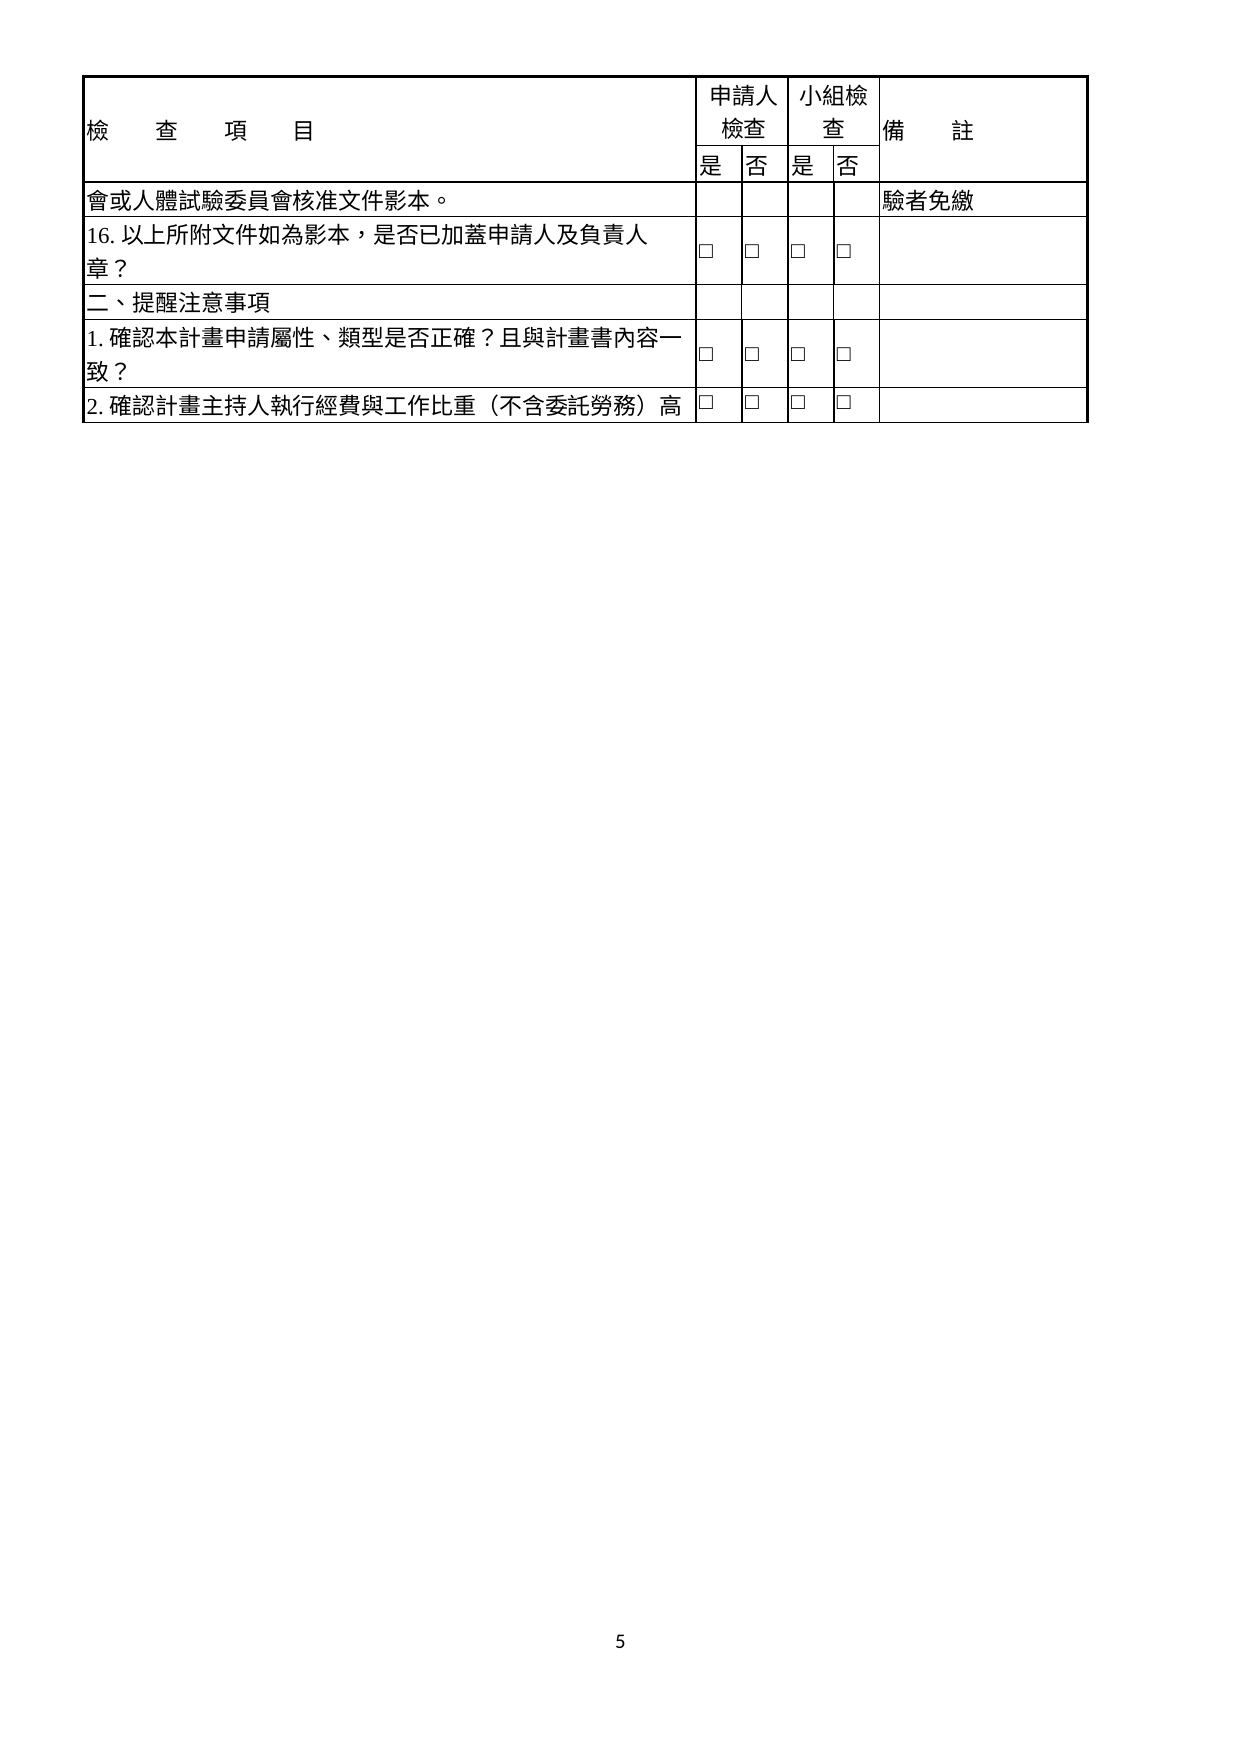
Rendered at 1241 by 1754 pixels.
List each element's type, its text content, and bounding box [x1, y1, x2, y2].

table_cell □ [789, 320, 833, 387]
table_cell 是 [697, 146, 741, 181]
table_cell 否 [834, 146, 879, 181]
table_cell □ [743, 217, 787, 284]
table_cell [880, 388, 1086, 421]
table_cell 二、提醒注意事項 [85, 285, 695, 318]
table_cell 會或人體試驗委員會核准文件影本。 [85, 183, 695, 216]
table_cell □ [697, 320, 741, 387]
table_cell □ [743, 388, 787, 421]
table_cell [697, 285, 741, 318]
table_cell 1. 確認本計畫申請屬性、類型是否正確？且與計畫書內容一致？ [85, 320, 695, 387]
table_cell 否 [743, 146, 787, 181]
table_header 備 註 [880, 78, 1086, 181]
table_cell [834, 285, 879, 318]
table_cell 驗者免繳 [880, 183, 1086, 216]
table_cell □ [697, 388, 741, 421]
table_cell [789, 285, 833, 318]
table_cell [880, 285, 1086, 318]
table_cell [742, 285, 787, 318]
table_cell [880, 217, 1086, 284]
table_cell [697, 183, 741, 216]
table_cell 是 [789, 146, 833, 181]
table_cell □ [789, 217, 833, 284]
table_cell □ [835, 217, 879, 284]
table_cell [743, 183, 787, 216]
table_cell [789, 183, 833, 216]
table_cell □ [743, 320, 787, 387]
table_cell □ [789, 388, 833, 421]
table_cell 16. 以上所附文件如為影本，是否已加蓋申請人及負責人章？ [85, 217, 695, 284]
table_header 申請人 檢查 [697, 78, 787, 144]
table_cell [880, 320, 1086, 387]
table_cell □ [835, 320, 879, 387]
table_cell [835, 183, 879, 216]
table_cell □ [835, 388, 879, 421]
table_header 小組檢查 [789, 78, 879, 144]
table_cell □ [697, 217, 741, 284]
table_header 檢 查 項 目 [85, 78, 695, 181]
table_cell 2. 確認計畫主持人執行經費與工作比重（不含委託勞務）高 [85, 388, 695, 421]
